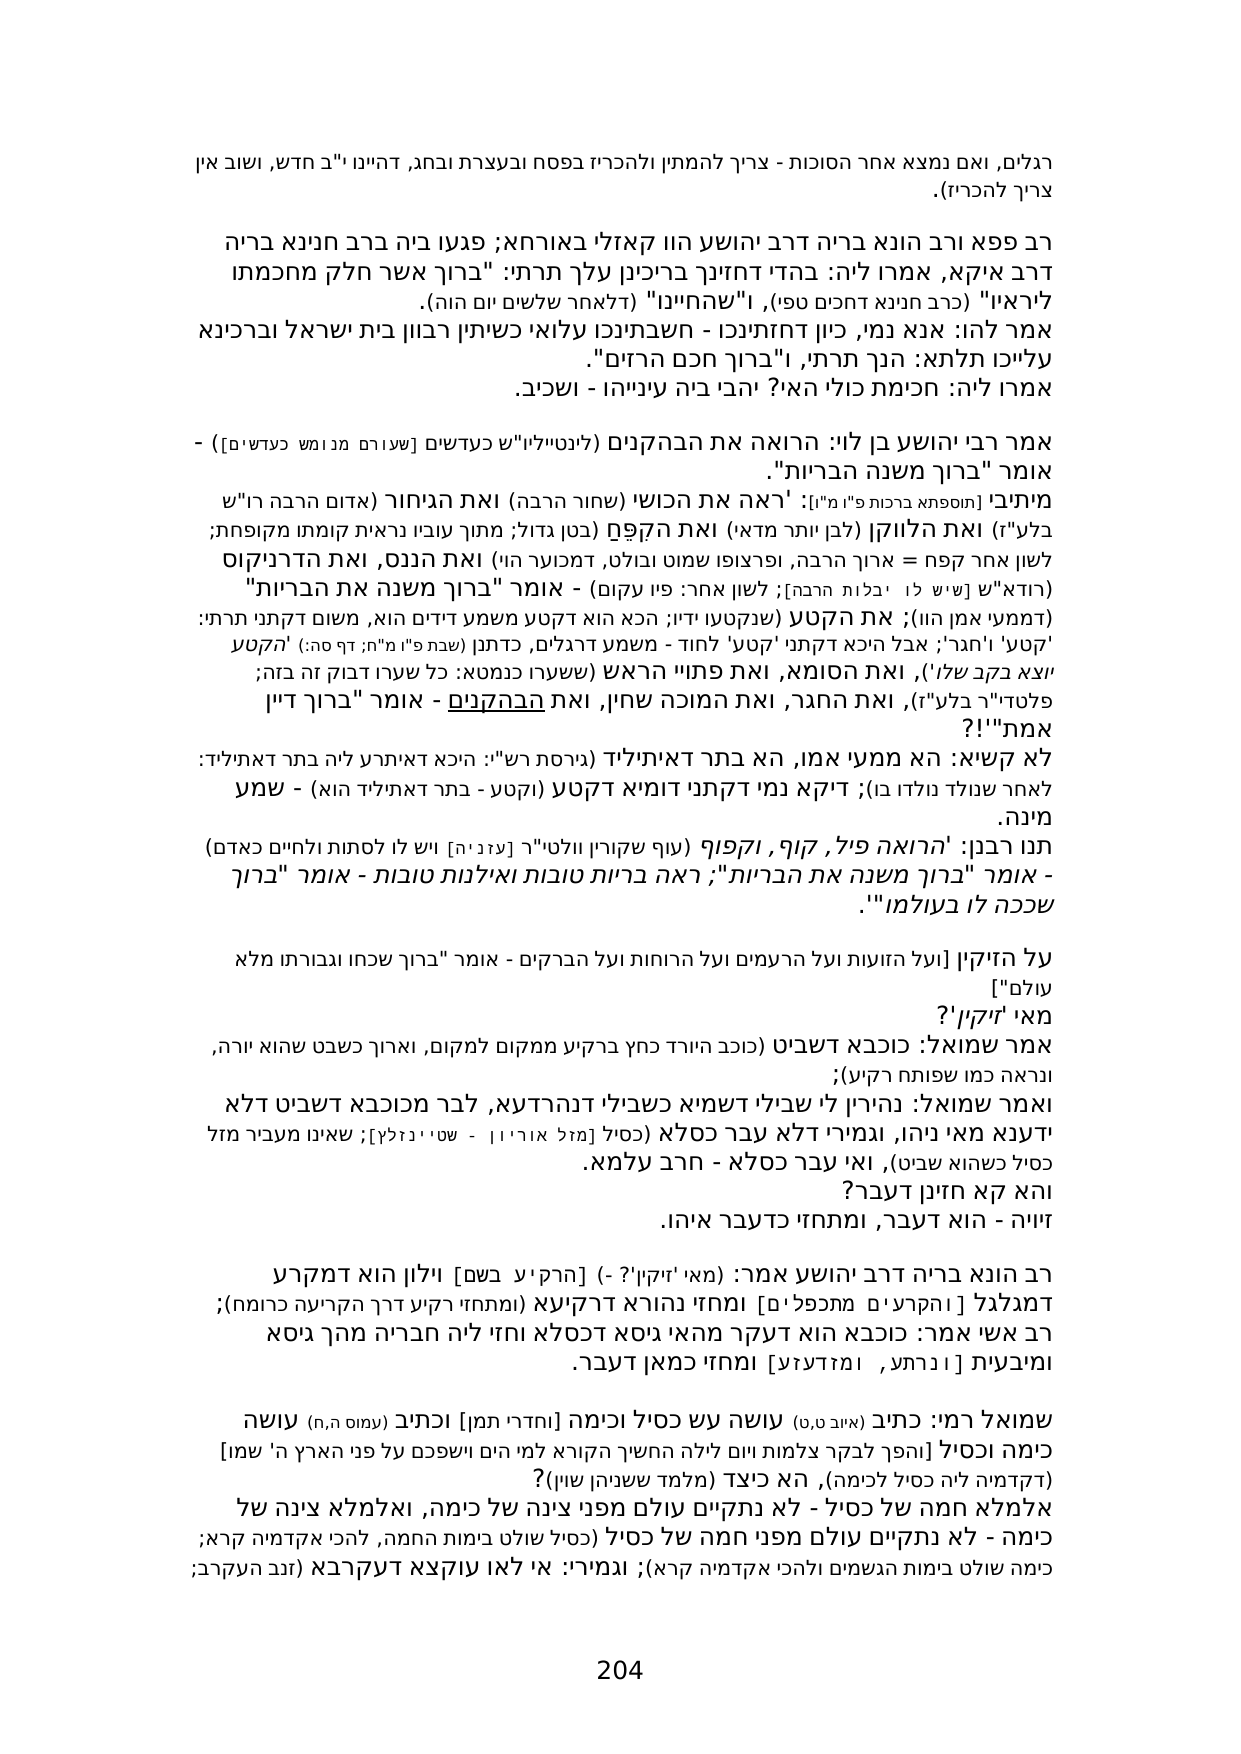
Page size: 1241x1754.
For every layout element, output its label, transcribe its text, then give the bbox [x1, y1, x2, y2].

text מאי 'זיקין'? [187, 1001, 1053, 1031]
text והא קא חזינן דעבר? [187, 1177, 1053, 1206]
text תנו רבנן: 'הרואה פיל, קוף, וקפוף (עוף שקורין וולטי"ר [עזניה] ויש לו לסתות ולחיים כאדם) - אומר "ברוך משנה את הבריות"; ראה בריות טובות ואילנות טובות - אומר "ברוך שככה לו בעולמו"'. [187, 831, 1053, 919]
text אמר שמואל: כוכבא דשביט (כוכב היורד כחץ ברקיע ממקום למקום, וארוך כשבט שהוא יורה, ונראה כמו שפותח רקיע); [187, 1031, 1053, 1089]
text אלמלא חמה של כסיל - לא נתקיים עולם מפני צינה של כימה, ואלמלא צינה של כימה - לא נתקיים עולם מפני חמה של כסיל (כסיל שולט בימות החמה, להכי אקדמיה קרא; כימה שולט בימות הגשמים ולהכי אקדמיה קרא); וגמירי: אי לאו עוקצא דעקרבא (זנב העקרב; [187, 1493, 1053, 1581]
text רב פפא ורב הונא בריה דרב יהושע הוו קאזלי באורחא; פגעו ביה ברב חנינא בריה דרב איקא, אמרו ליה: בהדי דחזינך בריכינן עלך תרתי: "ברוך אשר חלק מחכמתו ליראיו" (כרב חנינא דחכים טפי), ו"שהחיינו" (דלאחר שלשים יום הוה). [187, 228, 1053, 315]
text מיתיבי [תוספתא ברכות פ"ו מ"ו]: 'ראה את הכושי (שחור הרבה) ואת הגיחור (אדום הרבה רו"ש בלע"ז) ואת הלווקן (לבן יותר מדאי) ואת הקִפֵּחַ (בטן גדול; מתוך עוביו נראית קומתו מקופחת; לשון אחר קפח = ארוך הרבה, ופרצופו שמוט ובולט, דמכוער הוי) ואת הננס, ואת הדרניקוס (רודא"ש [שיש לו יבלות הרבה]; לשון אחר: פיו עקום) - אומר "ברוך משנה את הבריות" (דממעי אמן הוו); את הקטע (שנקטעו ידיו; הכא הוא דקטע משמע דידים הוא, משום דקתני תרתי: 'קטע' ו'חגר'; אבל היכא דקתני 'קטע' לחוד - משמע דרגלים, כדתנן (שבת פ"ו מ"ח; דף סה:) 'הקטע יוצא בקב שלו'), ואת הסומא, ואת פתויי הראש (ששערו כנמטא: כל שערו דבוק זה בזה; פלטדי"ר בלע"ז), ואת החגר, ואת המוכה שחין, ואת הבהקנים - אומר "ברוך דיין אמת"'!? [187, 485, 1053, 744]
text ואמר שמואל: נהירין לי שבילי דשמיא כשבילי דנהרדעא, לבר מכוכבא דשביט דלא ידענא מאי ניהו, וגמירי דלא עבר כסלא (כסיל [מזל אוריון - שטיינזלץ]; שאינו מעביר מזל כסיל כשהוא שביט), ואי עבר כסלא - חרב עלמא. [187, 1089, 1053, 1177]
text רב הונא בריה דרב יהושע אמר: (מאי 'זיקין'? -) [הרקיע בשם] וילון הוא דמקרע דמגלגל [והקרעים מתכפלים] ומחזי נהורא דרקיעא (ומתחזי רקיע דרך הקריעה כרומח); [187, 1259, 1053, 1318]
text רב אשי אמר: כוכבא הוא דעקר מהאי גיסא דכסלא וחזי ליה חבריה מהך גיסא ומיבעית [ונרתע, ומזדעזע] ומחזי כמאן דעבר. [187, 1318, 1053, 1377]
text שמואל רמי: כתיב (איוב ט,ט) עושה עש כסיל וכימה [וחדרי תמן] וכתיב (עמוס ה,ח) עושה כימה וכסיל [והפך לבקר צלמות ויום לילה החשיך הקורא למי הים וישפכם על פני הארץ ה' שמו] (דקדמיה ליה כסיל לכימה), הא כיצד (מלמד ששניהן שוין)? [187, 1406, 1053, 1493]
text אמר להו: אנא נמי, כיון דחזתינכו - חשבתינכו עלואי כשיתין רבוון בית ישראל וברכינא עלייכו תלתא: הנך תרתי, ו"ברוך חכם הרזים". [187, 315, 1053, 374]
text אמרו ליה: חכימת כולי האי? יהבי ביה עינייהו - ושכיב. [187, 374, 1053, 403]
text לא קשיא: הא ממעי אמו, הא בתר דאיתיליד (גירסת רש"י: היכא דאיתרע ליה בתר דאתיליד: לאחר שנולד נולדו בו); דיקא נמי דקתני דומיא דקטע (וקטע - בתר דאתיליד הוא) - שמע מינה. [187, 744, 1053, 831]
text על הזיקין [ועל הזועות ועל הרעמים ועל הרוחות ועל הברקים - אומר "ברוך שכחו וגבורתו מלא עולם"] [187, 943, 1053, 1001]
text אמר רבי יהושע בן לוי: הרואה את הבהקנים (לינטייליו"ש כעדשים [שעורם מנומש כעדשים]) - אומר "ברוך משנה הבריות". [187, 427, 1053, 485]
text רגלים, ואם נמצא אחר הסוכות - צריך להמתין ולהכריז בפסח ובעצרת ובחג, דהיינו י"ב חדש, ושוב אין צריך להכריז). [187, 150, 1053, 203]
text זיויה - הוא דעבר, ומתחזי כדעבר איהו. [187, 1206, 1053, 1235]
